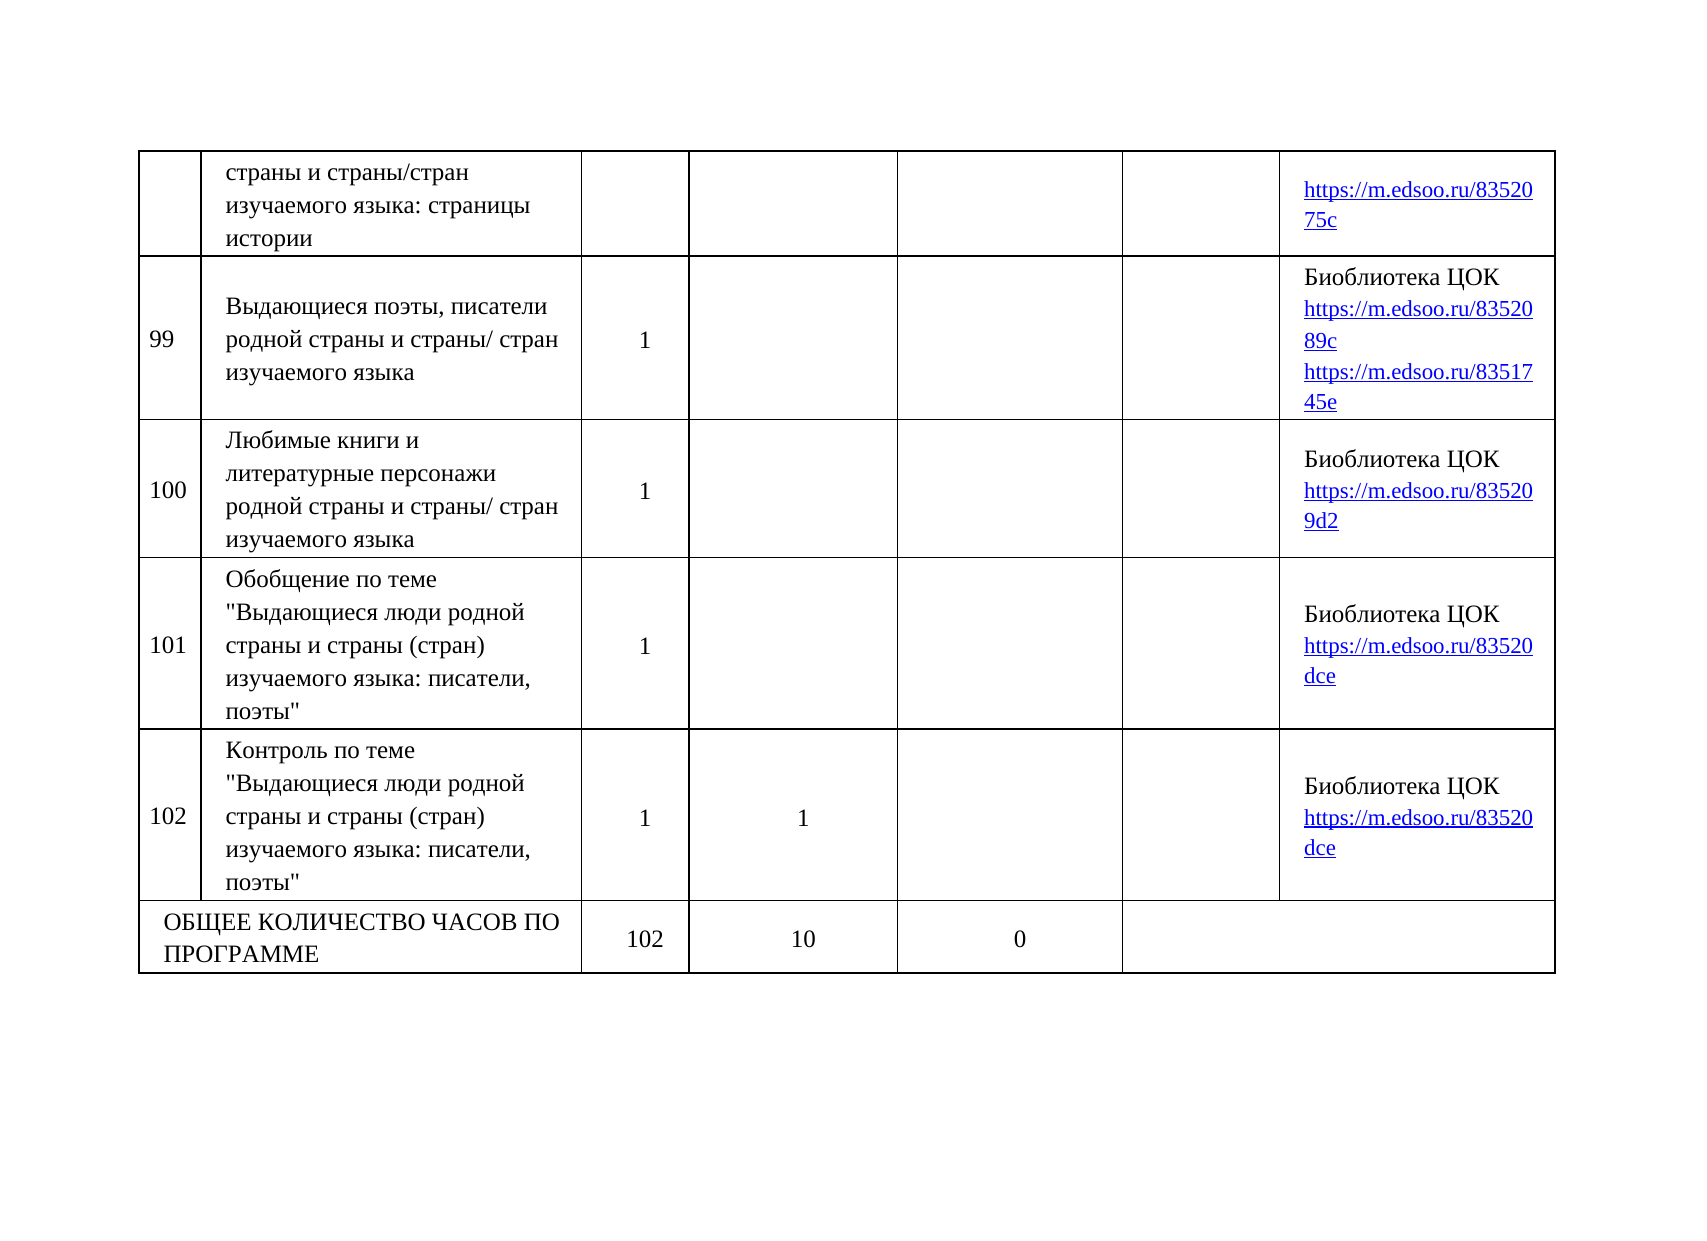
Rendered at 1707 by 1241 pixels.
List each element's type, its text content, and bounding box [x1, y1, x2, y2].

table_cell 102 [582, 901, 688, 972]
table_cell [1123, 730, 1279, 900]
table_cell Контроль по теме "Выдающиеся люди родной страны и страны (стран) изучаемого языка: писатели, поэты" [202, 730, 581, 900]
table_cell [1123, 257, 1279, 418]
table_cell 99 [140, 257, 200, 418]
table_cell [690, 558, 897, 728]
table_cell [690, 257, 897, 418]
table_cell Биоблиотека ЦОК https://m.edsoo.ru/83520dce [1280, 730, 1554, 900]
table_cell [140, 152, 200, 255]
table_cell 1 [582, 420, 688, 557]
table_cell 1 [582, 558, 688, 728]
table_cell [582, 152, 688, 255]
table_cell Обобщение по теме "Выдающиеся люди родной страны и страны (стран) изучаемого языка: писатели, поэты" [202, 558, 581, 728]
table_cell ОБЩЕЕ КОЛИЧЕСТВО ЧАСОВ ПО ПРОГРАММЕ [140, 901, 581, 972]
table_cell [690, 420, 897, 557]
table_cell 102 [140, 730, 200, 900]
table_cell https://m.edsoo.ru/8352075c [1280, 152, 1554, 255]
table_cell [1123, 901, 1554, 972]
table_cell 101 [140, 558, 200, 728]
table_cell [898, 152, 1122, 255]
table_cell 100 [140, 420, 200, 557]
table_cell 1 [582, 730, 688, 900]
table_cell 1 [690, 730, 897, 900]
table_cell [1123, 420, 1279, 557]
table_cell [690, 152, 897, 255]
table_cell Биоблиотека ЦОК https://m.edsoo.ru/835209d2 [1280, 420, 1554, 557]
table_cell [898, 558, 1122, 728]
table_cell [1123, 558, 1279, 728]
table_cell Выдающиеся поэты, писатели родной страны и страны/ стран изучаемого языка [202, 257, 581, 418]
table_cell [1123, 152, 1279, 255]
table_cell 1 [582, 257, 688, 418]
table_cell Биоблиотека ЦОК https://m.edsoo.ru/83520dce [1280, 558, 1554, 728]
table_cell 10 [690, 901, 897, 972]
table_cell [898, 730, 1122, 900]
table_cell Любимые книги и литературные персонажи родной страны и страны/ стран изучаемого языка [202, 420, 581, 557]
table_cell страны и страны/стран изучаемого языка: страницы истории [202, 152, 581, 255]
table_cell [898, 257, 1122, 418]
table_cell [898, 420, 1122, 557]
table_cell Биоблиотека ЦОК https://m.edsoo.ru/8352089c https://m.edsoo.ru/8351745e [1280, 257, 1554, 418]
table_cell 0 [898, 901, 1122, 972]
